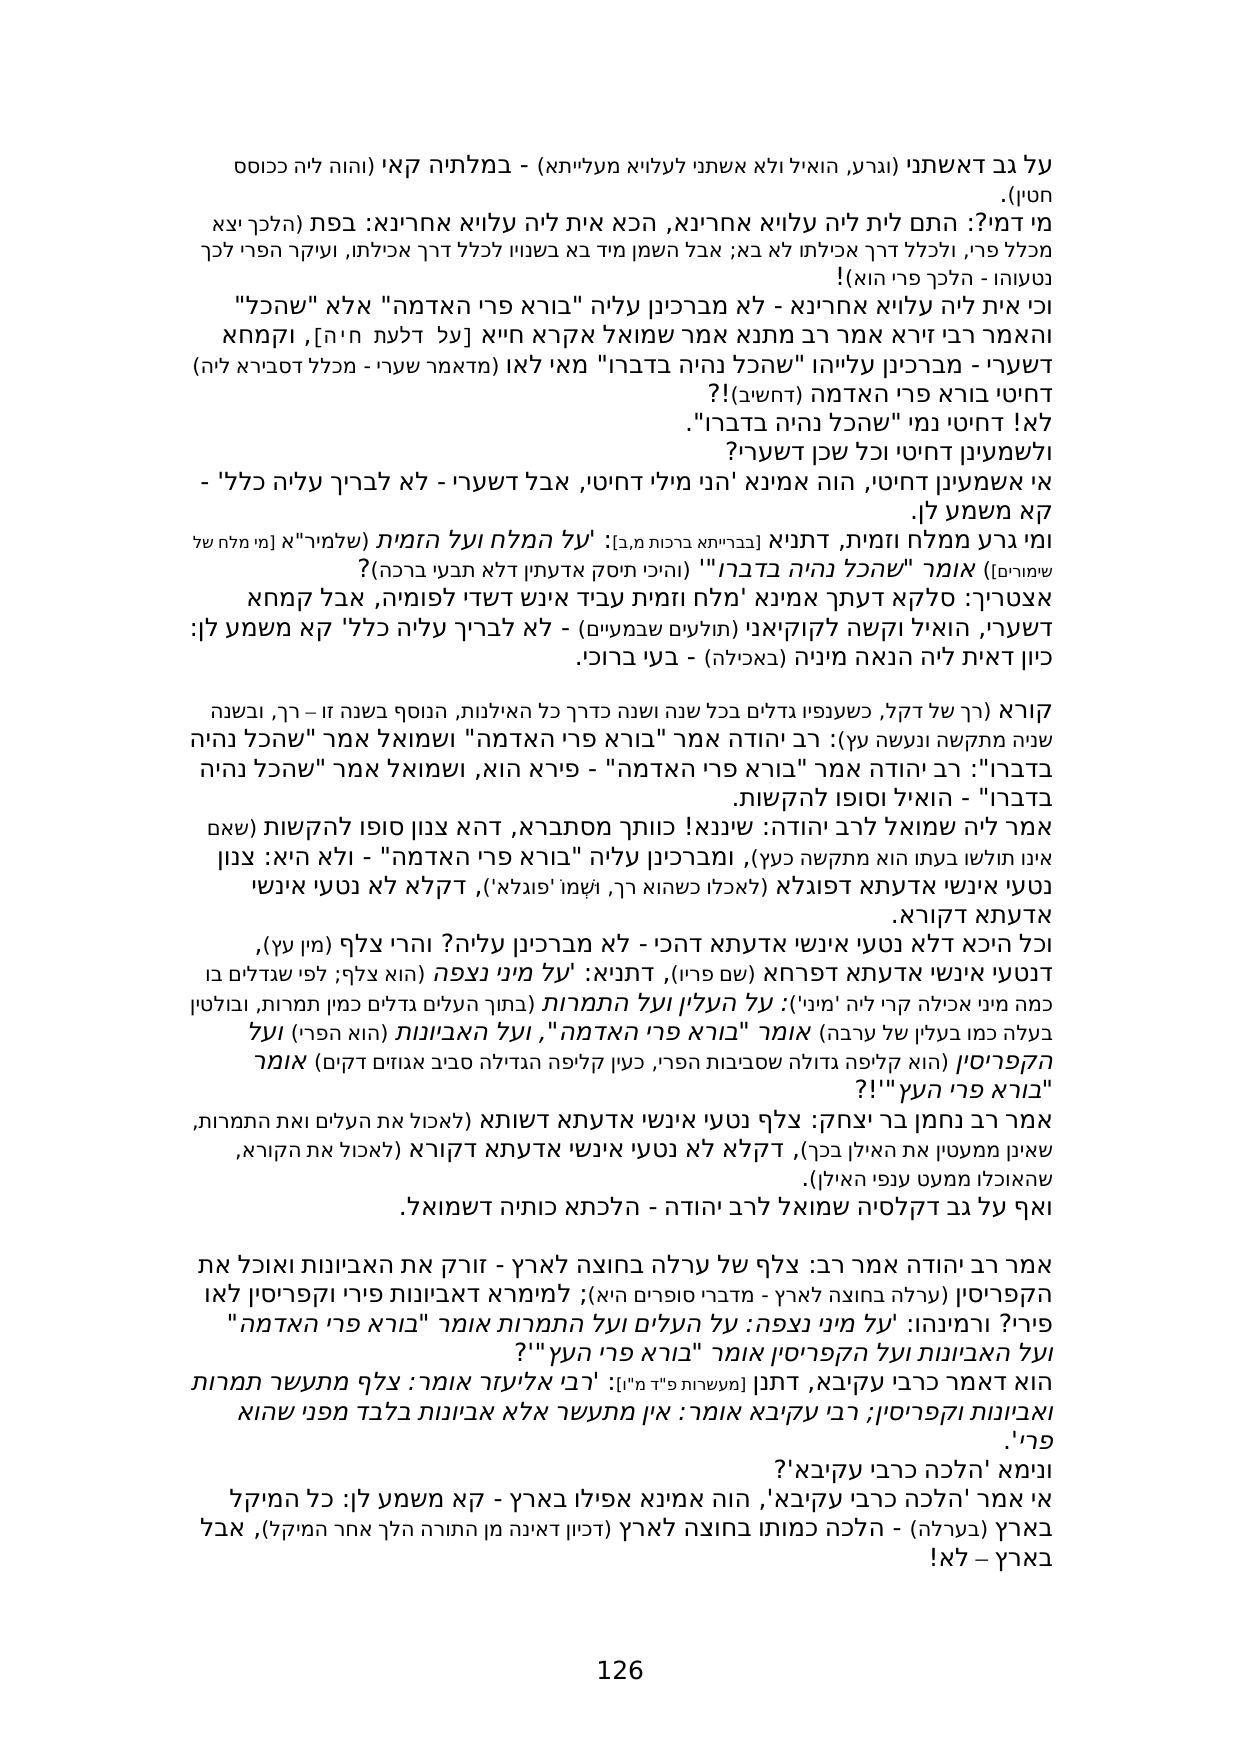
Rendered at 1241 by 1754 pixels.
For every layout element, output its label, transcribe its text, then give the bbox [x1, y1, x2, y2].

text מי דמי?: התם לית ליה עלויא אחרינא, הכא אית ליה עלויא אחרינא: בפת (הלכך יצא מכלל פרי, ולכלל דרך אכילתו לא בא; אבל השמן מיד בא בשנויו לכלל דרך אכילתו, ועיקר הפרי לכך נטעוהו - הלכך פרי הוא)! [187, 208, 1053, 291]
text אמר רב יהודה אמר רב: צלף של ערלה בחוצה לארץ - זורק את האביונות ואוכל את הקפריסין (ערלה בחוצה לארץ - מדברי סופרים היא); למימרא דאביונות פירי וקפריסין לאו פירי? ורמינהו: 'על מיני נצפה: על העלים ועל התמרות אומר "בורא פרי האדמה" ועל האביונות ועל הקפריסין אומר "בורא פרי העץ"'? [187, 1250, 1053, 1367]
text לא! דחיטי נמי "שהכל נהיה בדברו". [187, 408, 1053, 438]
text ומי גרע ממלח וזמית, דתניא [בברייתא ברכות מ,ב]: 'על המלח ועל הזמית (שלמיר"א [מי מלח של שימורים]) אומר "שהכל נהיה בדברו"' (והיכי תיסק אדעתין דלא תבעי ברכה)? [187, 525, 1053, 584]
text אי אמר 'הלכה כרבי עקיבא', הוה אמינא אפילו בארץ - קא משמע לן: כל המיקל בארץ (בערלה) - הלכה כמותו בחוצה לארץ (דכיון דאינה מן התורה הלך אחר המיקל), אבל בארץ – לא! [187, 1484, 1053, 1572]
text ולשמעינן דחיטי וכל שכן דשערי? [187, 438, 1053, 467]
text על גב דאשתני (וגרע, הואיל ולא אשתני לעלויא מעלייתא) - במלתיה קאי (והוה ליה ככוסס חטין). [187, 150, 1053, 208]
text ואף על גב דקלסיה שמואל לרב יהודה - הלכתא כותיה דשמואל. [187, 1192, 1053, 1222]
text אמר ליה שמואל לרב יהודה: שיננא! כוותך מסתברא, דהא צנון סופו להקשות (שאם אינו תולשו בעתו הוא מתקשה כעץ), ומברכינן עליה "בורא פרי האדמה" - ולא היא: צנון נטעי אינשי אדעתא דפוגלא (לאכלו כשהוא רך, וּשְׁמוֹ 'פוגלא'), דקלא לא נטעי אינשי אדעתא דקורא. [187, 812, 1053, 929]
text אצטריך: סלקא דעתך אמינא 'מלח וזמית עביד אינש דשדי לפומיה, אבל קמחא דשערי, הואיל וקשה לקוקיאני (תולעים שבמעיים) - לא לבריך עליה כלל' קא משמע לן: כיון דאית ליה הנאה מיניה (באכילה) - בעי ברוכי. [187, 584, 1053, 671]
text אמר רב נחמן בר יצחק: צלף נטעי אינשי אדעתא דשותא (לאכול את העלים ואת התמרות, שאינן ממעטין את האילן בכך), דקלא לא נטעי אינשי אדעתא דקורא (לאכול את הקורא, שהאוכלו ממעט ענפי האילן). [187, 1105, 1053, 1192]
text וכי אית ליה עלויא אחרינא - לא מברכינן עליה "בורא פרי האדמה" אלא "שהכל" והאמר רבי זירא אמר רב מתנא אמר שמואל אקרא חייא [על דלעת חיה], וקמחא דשערי - מברכינן עלייהו "שהכל נהיה בדברו" מאי לאו (מדאמר שערי - מכלל דסבירא ליה) דחיטי בורא פרי האדמה (דחשיב)!? [187, 291, 1053, 408]
text קורא (רך של דקל, כשענפיו גדלים בכל שנה ושנה כדרך כל האילנות, הנוסף בשנה זו – רך, ובשנה שניה מתקשה ונעשה עץ): רב יהודה אמר "בורא פרי האדמה" ושמואל אמר "שהכל נהיה בדברו": רב יהודה אמר "בורא פרי האדמה" - פירא הוא, ושמואל אמר "שהכל נהיה בדברו" - הואיל וסופו להקשות. [187, 695, 1053, 812]
text ונימא 'הלכה כרבי עקיבא'? [187, 1455, 1053, 1484]
text אי אשמעינן דחיטי, הוה אמינא 'הני מילי דחיטי, אבל דשערי - לא לבריך עליה כלל' - קא משמע לן. [187, 467, 1053, 525]
text הוא דאמר כרבי עקיבא, דתנן [מעשרות פ"ד מ"ו]: 'רבי אליעזר אומר: צלף מתעשר תמרות ואביונות וקפריסין; רבי עקיבא אומר: אין מתעשר אלא אביונות בלבד מפני שהוא פרי'. [187, 1367, 1053, 1455]
text וכל היכא דלא נטעי אינשי אדעתא דהכי - לא מברכינן עליה? והרי צלף (מין עץ), דנטעי אינשי אדעתא דפרחא (שם פריו), דתניא: 'על מיני נצפה (הוא צלף; לפי שגדלים בו כמה מיני אכילה קרי ליה 'מיני'): על העלין ועל התמרות (בתוך העלים גדלים כמין תמרות, ובולטין בעלה כמו בעלין של ערבה) אומר "בורא פרי האדמה", ועל האביונות (הוא הפרי) ועל הקפריסין (הוא קליפה גדולה שסביבות הפרי, כעין קליפה הגדילה סביב אגוזים דקים) אומר "בורא פרי העץ"'!? [187, 929, 1053, 1105]
